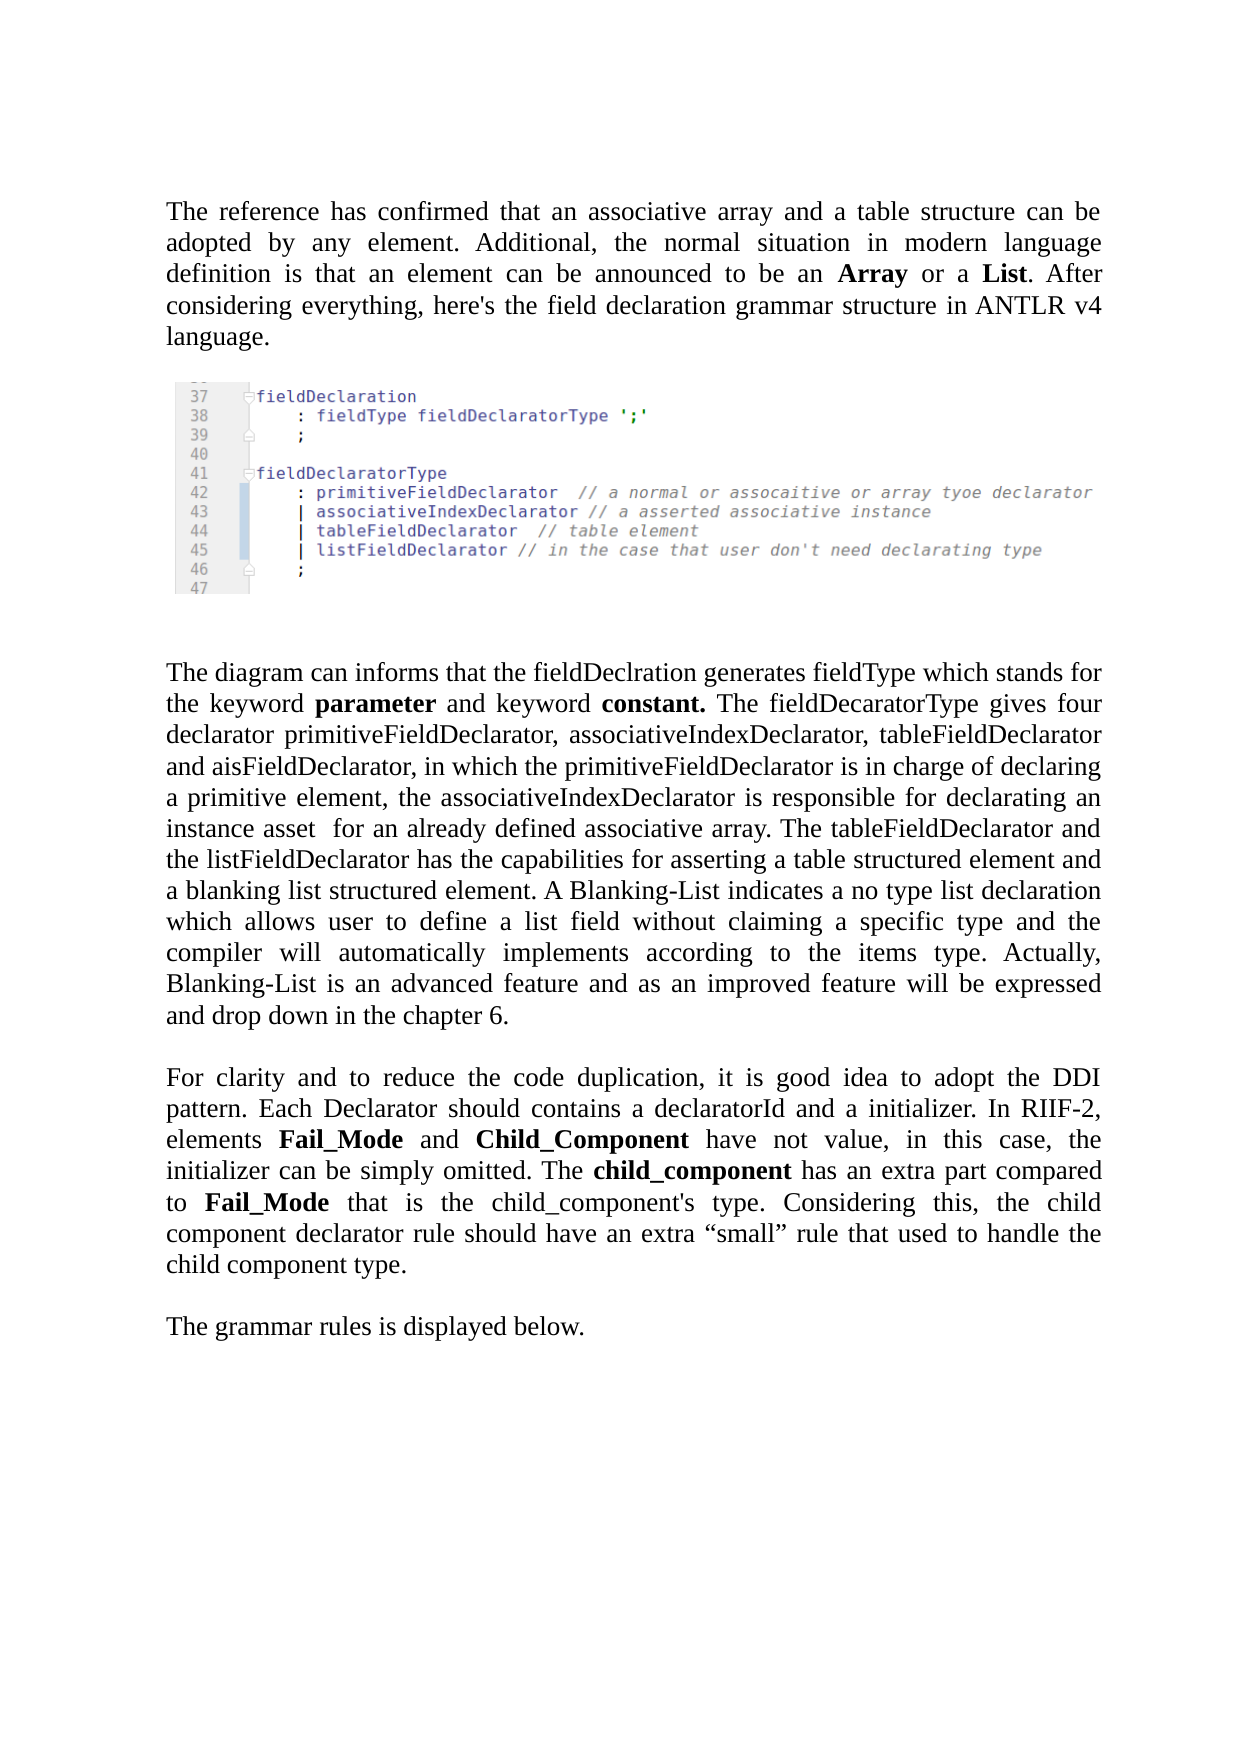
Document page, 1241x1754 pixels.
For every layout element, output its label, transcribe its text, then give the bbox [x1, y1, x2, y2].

text The grammar rules is displayed below. [166, 1310, 1103, 1341]
text The reference has confirmed that an associative array and a table structure can be adopted by any element. Additional, the normal situation in modern language definition is that an element can be announced to be an Array or a List. After considering everything, here's the field declaration grammar structure in ANTLR v4 language. [166, 195, 1103, 351]
text For clarity and to reduce the code duplication, it is good idea to adopt the DDI pattern. Each Declarator should contains a declaratorId and a initializer. In RIIF-2, elements Fail_Mode and Child_Component have not value, in this case, the initializer can be simply omitted. The child_component has an extra part compared to Fail_Mode that is the child_component's type. Considering this, the child component declarator rule should have an extra “small” rule that used to handle the child component type. [166, 1061, 1103, 1279]
text The diagram can informs that the fieldDeclration generates fieldType which stands for the keyword parameter and keyword constant. The fieldDecaratorType gives four declarator primitiveFieldDeclarator, associativeIndexDeclarator, tableFieldDeclarator and aisFieldDeclarator, in which the primitiveFieldDeclarator is in charge of declaring a primitive element, the associativeIndexDeclarator is responsible for declarating an instance asset for an already defined associative array. The tableFieldDeclarator and the listFieldDeclarator has the capabilities for asserting a table structured element and a blanking list structured element. A Blanking-List indicates a no type list declaration which allows user to define a list field without claiming a specific type and the compiler will automatically implements according to the items type. Actually, Blanking-List is an advanced feature and as an improved feature will be expressed and drop down in the chapter 6. [166, 656, 1103, 1030]
picture [175, 382, 1112, 594]
